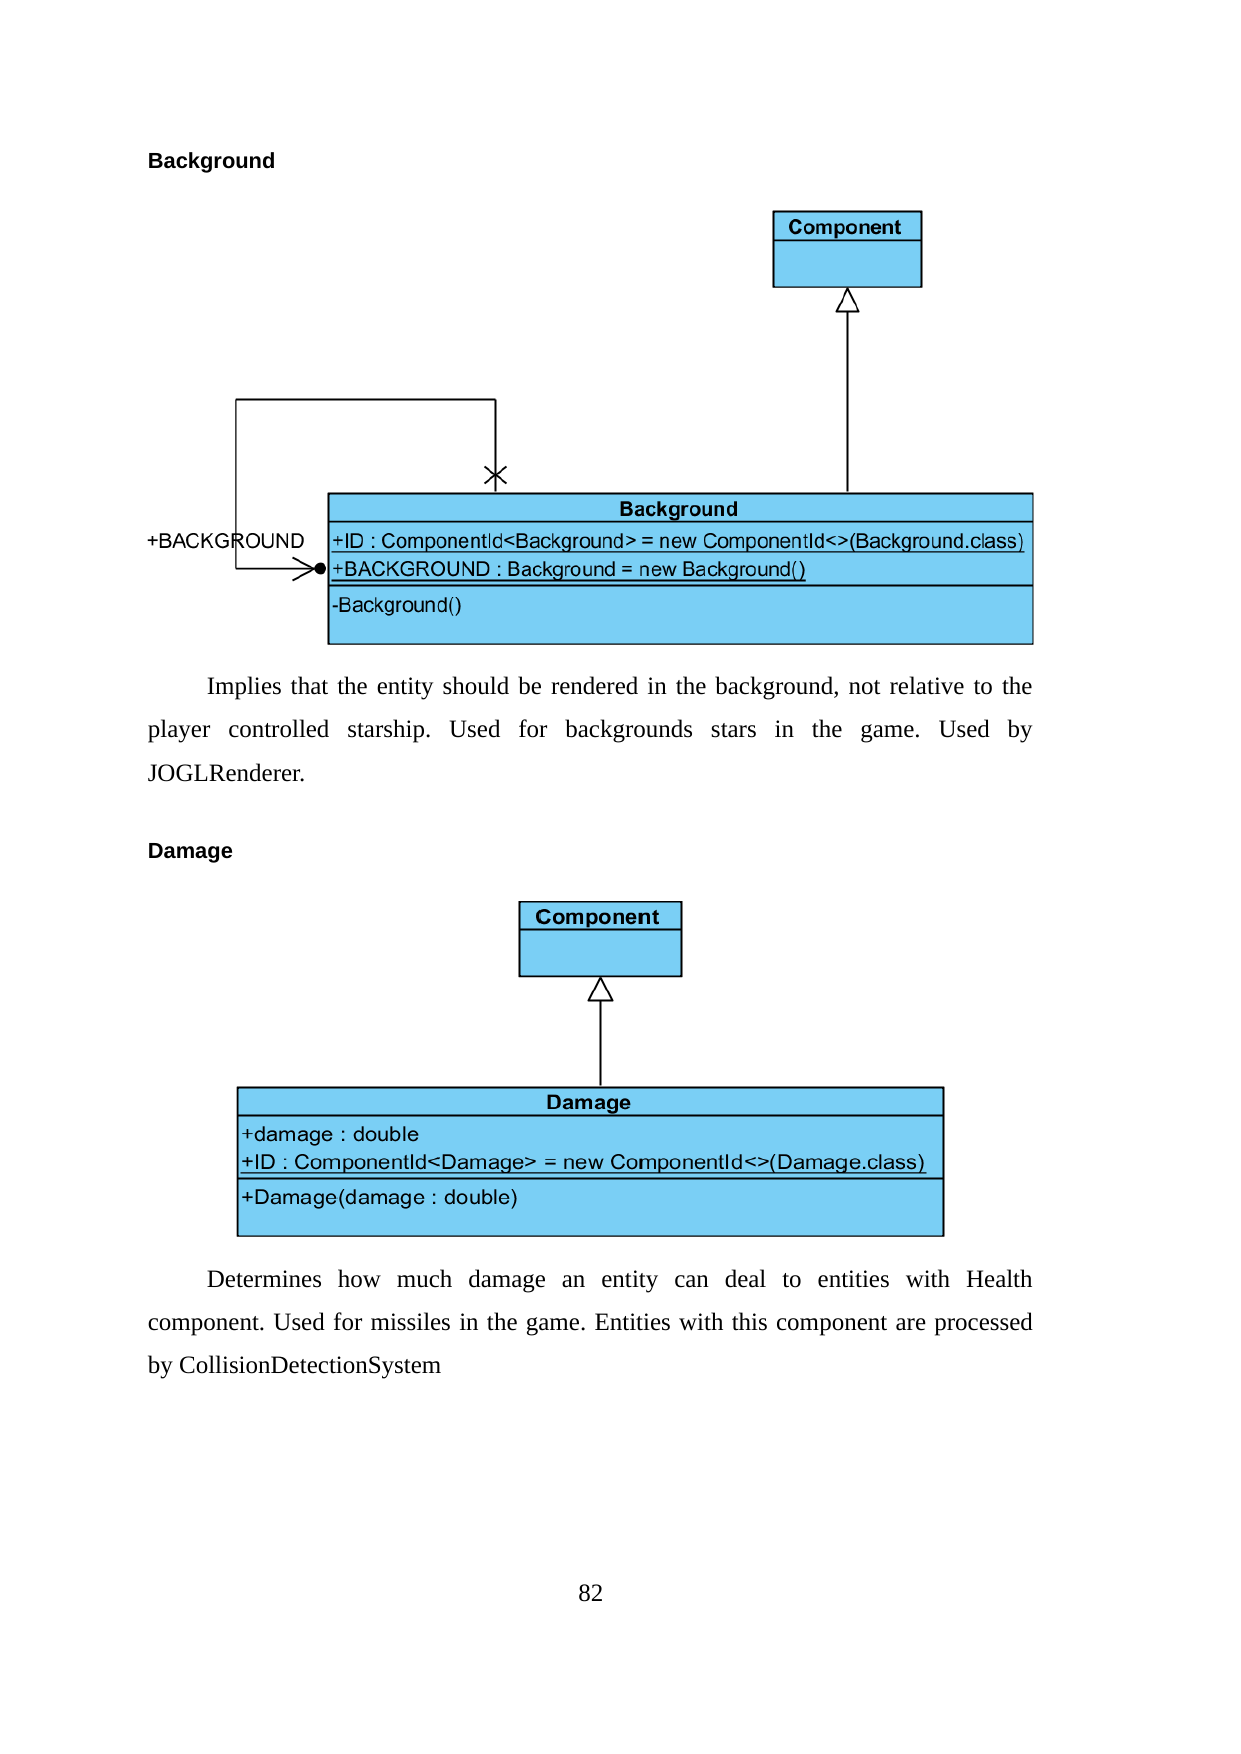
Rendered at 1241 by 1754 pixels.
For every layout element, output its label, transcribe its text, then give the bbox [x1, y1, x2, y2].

picture [236, 901, 945, 1237]
text Implies that the entity should be rendered in the background, not relative to the player controlled starship. Used for backgrounds stars in the game. Used by JOGLRenderer. [148, 671, 1033, 786]
picture [147, 210, 1034, 645]
subtitle Background [148, 148, 1033, 173]
text Determines how much damage an entity can deal to entities with Health component. Used for missiles in the game. Entities with this component are processed by CollisionDetectionSystem [148, 1264, 1033, 1379]
subtitle Damage [148, 838, 1033, 863]
